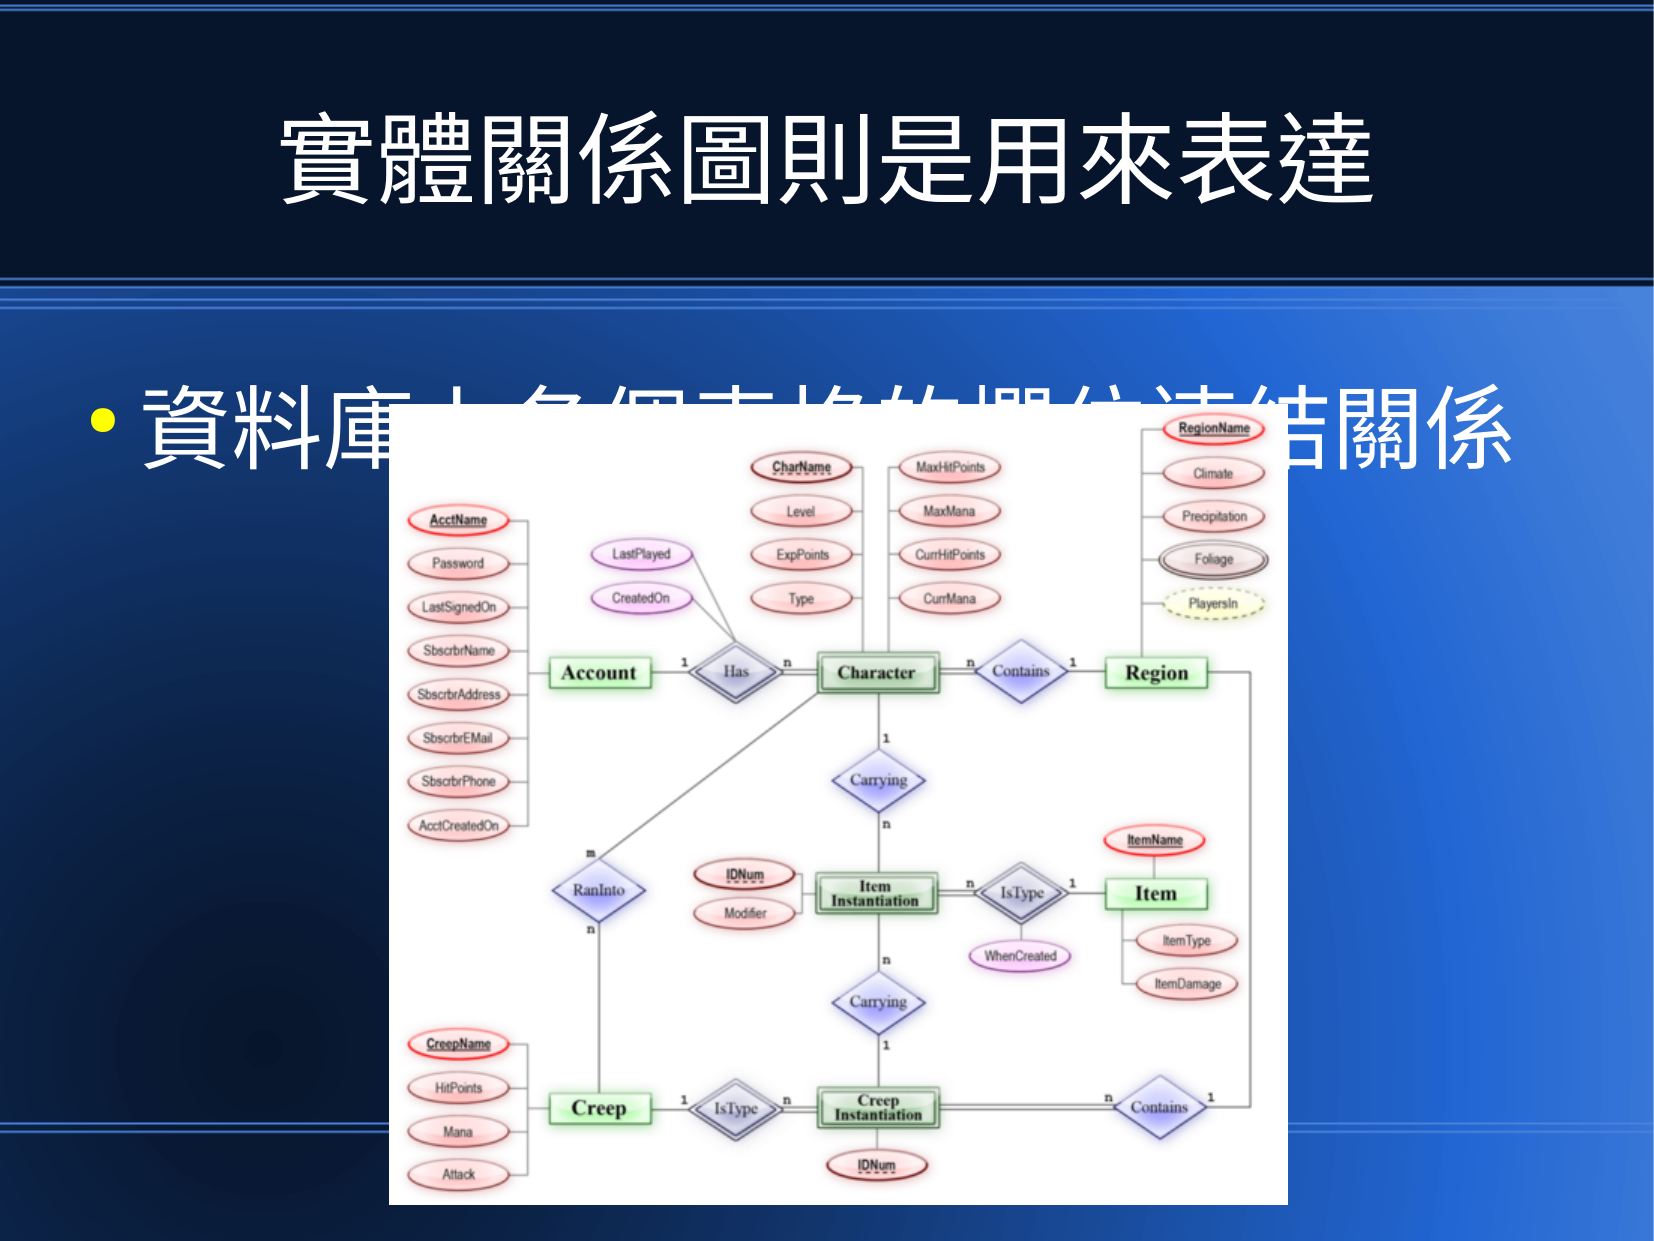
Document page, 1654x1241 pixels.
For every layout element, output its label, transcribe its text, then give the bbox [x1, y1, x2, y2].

list 資料庫上各個表格的欄位連結關係 [68, 289, 1558, 1241]
picture [389, 404, 1288, 1205]
title 實體關係圖則是用來表達 [82, 49, 1571, 257]
picture [0, 0, 1654, 1241]
